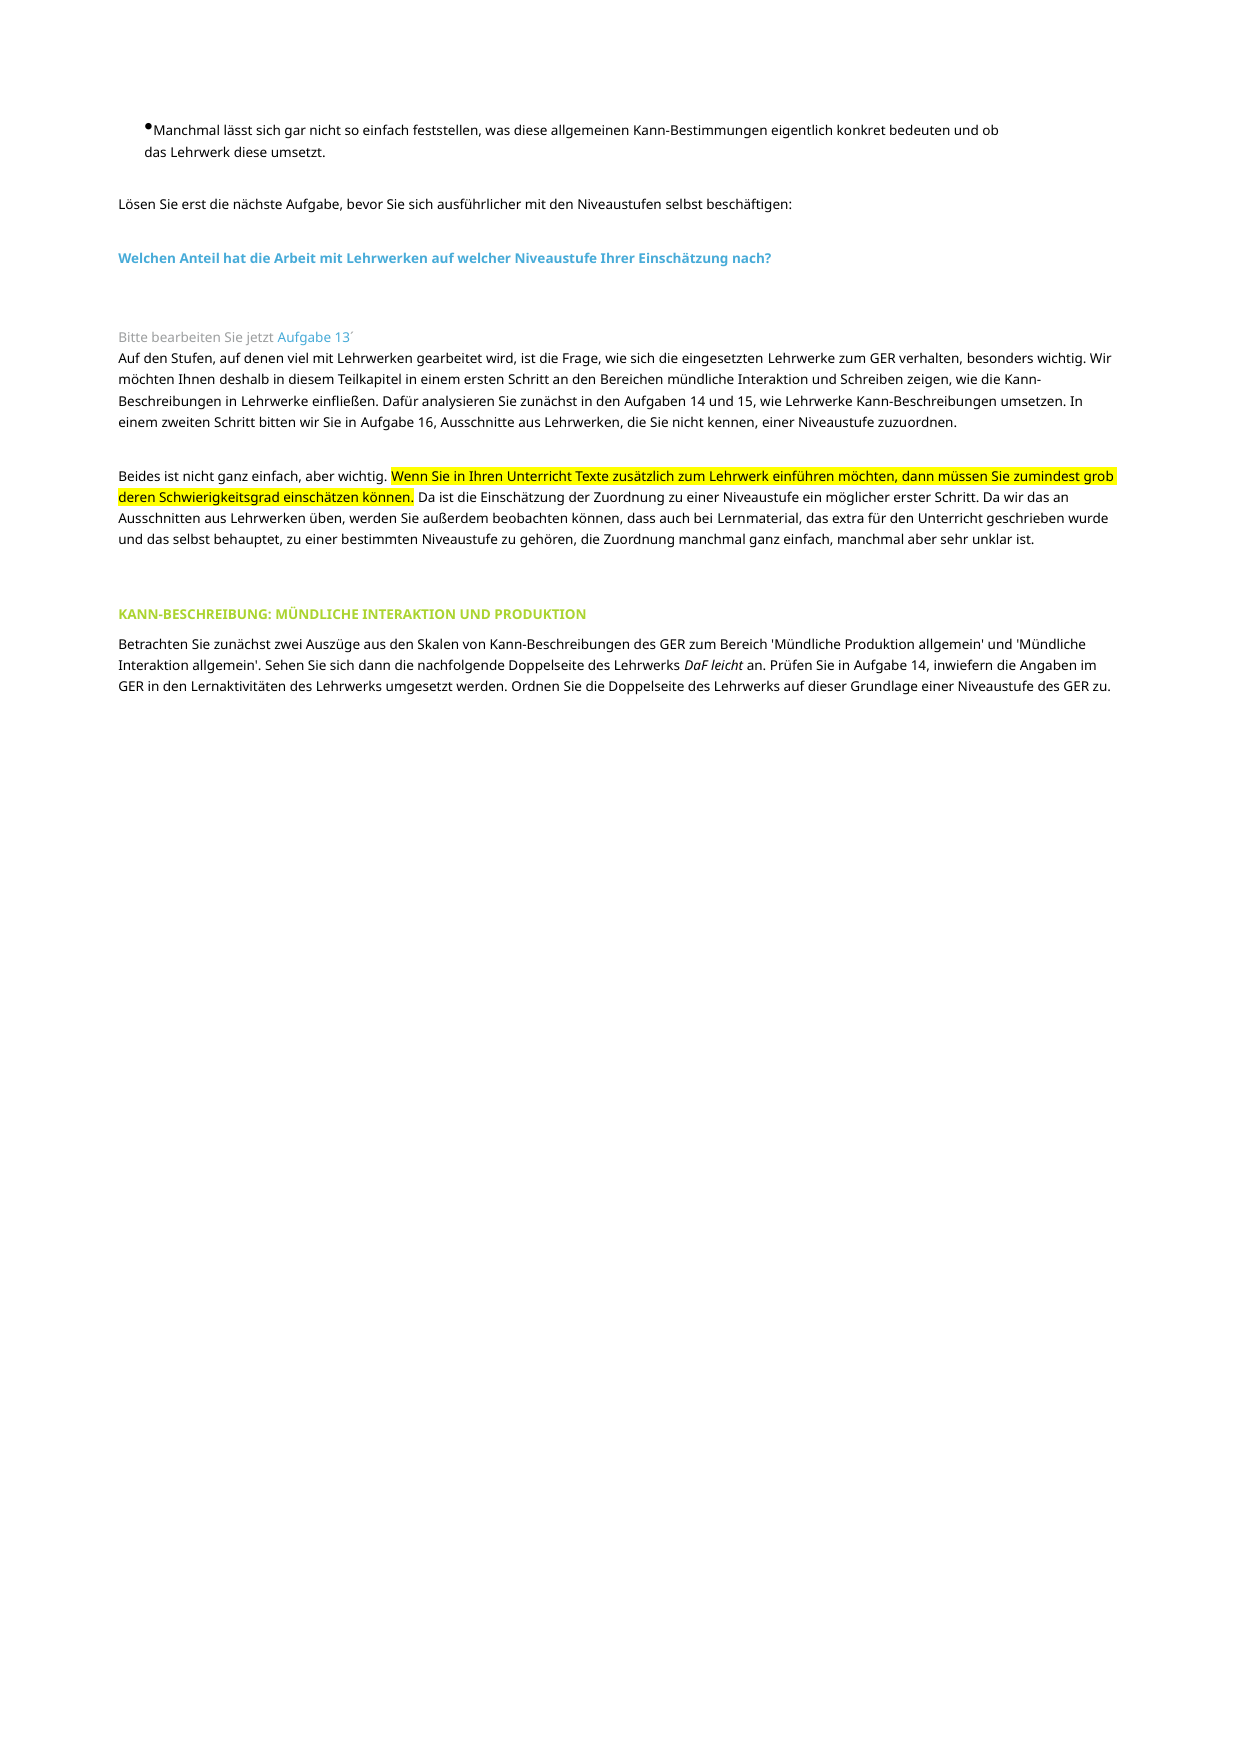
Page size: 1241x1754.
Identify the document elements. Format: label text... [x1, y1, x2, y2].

text Lösen Sie erst die nächste Aufgabe, bevor Sie sich ausführlicher mit den Niveaustufen selbst beschäftigen: [118, 195, 1122, 213]
text Welchen Anteil hat die Arbeit mit Lehrwerken auf welcher Niveaustufe Ihrer Einschätzung nach? [118, 249, 1122, 267]
subtitle KANN-BESCHREIBUNG: MÜNDLICHE INTERAKTION UND PRODUKTION [118, 605, 1122, 624]
text Betrachten Sie zunächst zwei Auszüge aus den Skalen von Kann-Beschreibungen des GER zum Bereich 'Mündliche Produktion allgemein' und 'Mündliche Interaktion allgemein'. Sehen Sie sich dann die nachfolgende Doppelseite des Lehrwerks DaF leicht an. Prüfen Sie in Aufgabe 14, inwiefern die Angaben im GER in den Lernaktivitäten des Lehrwerks umgesetzt werden. Ordnen Sie die Doppelseite des Lehrwerks auf dieser Grundlage einer Niveaustufe des GER zu. [118, 635, 1122, 696]
list Manchmal lässt sich gar nicht so einfach feststellen, was diese allgemeinen Kann-Bestimmungen eigentlich konkret bedeuten und ob das Lehrwerk diese umsetzt. [118, 118, 1122, 162]
text Beides ist nicht ganz einfach, aber wichtig. Wenn Sie in Ihren Unterricht Texte zusätzlich zum Lehrwerk einführen möchten, dann müssen Sie zumindest grob deren Schwierigkeitsgrad einschätzen können. Da ist die Einschätzung der Zuordnung zu einer Niveaustufe ein möglicher erster Schritt. Da wir das an Ausschnitten aus Lehrwerken üben, werden Sie außerdem beobachten können, dass auch bei Lernmaterial, das extra für den Unterricht geschrieben wurde und das selbst behauptet, zu einer bestimmten Niveaustufe zu gehören, die Zuordnung manchmal ganz einfach, manchmal aber sehr unklar ist. [118, 467, 1122, 549]
text Auf den Stufen, auf denen viel mit Lehrwerken gearbeitet wird, ist die Frage, wie sich die eingesetzten Lehrwerke zum GER verhalten, besonders wichtig. Wir möchten Ihnen deshalb in diesem Teilkapitel in einem ersten Schritt an den Bereichen mündliche Interaktion und Schreiben zeigen, wie die Kann-Beschreibungen in Lehrwerke einfließen. Dafür analysieren Sie zunächst in den Aufgaben 14 und 15, wie Lehrwerke Kann-Beschreibungen umsetzen. In einem zweiten Schritt bitten wir Sie in Aufgabe 16, Ausschnitte aus Lehrwerken, die Sie nicht kennen, einer Niveaustufe zuzuordnen. [118, 349, 1122, 431]
text Bitte bearbeiten Sie jetzt Aufgabe 13´ [118, 328, 1122, 346]
